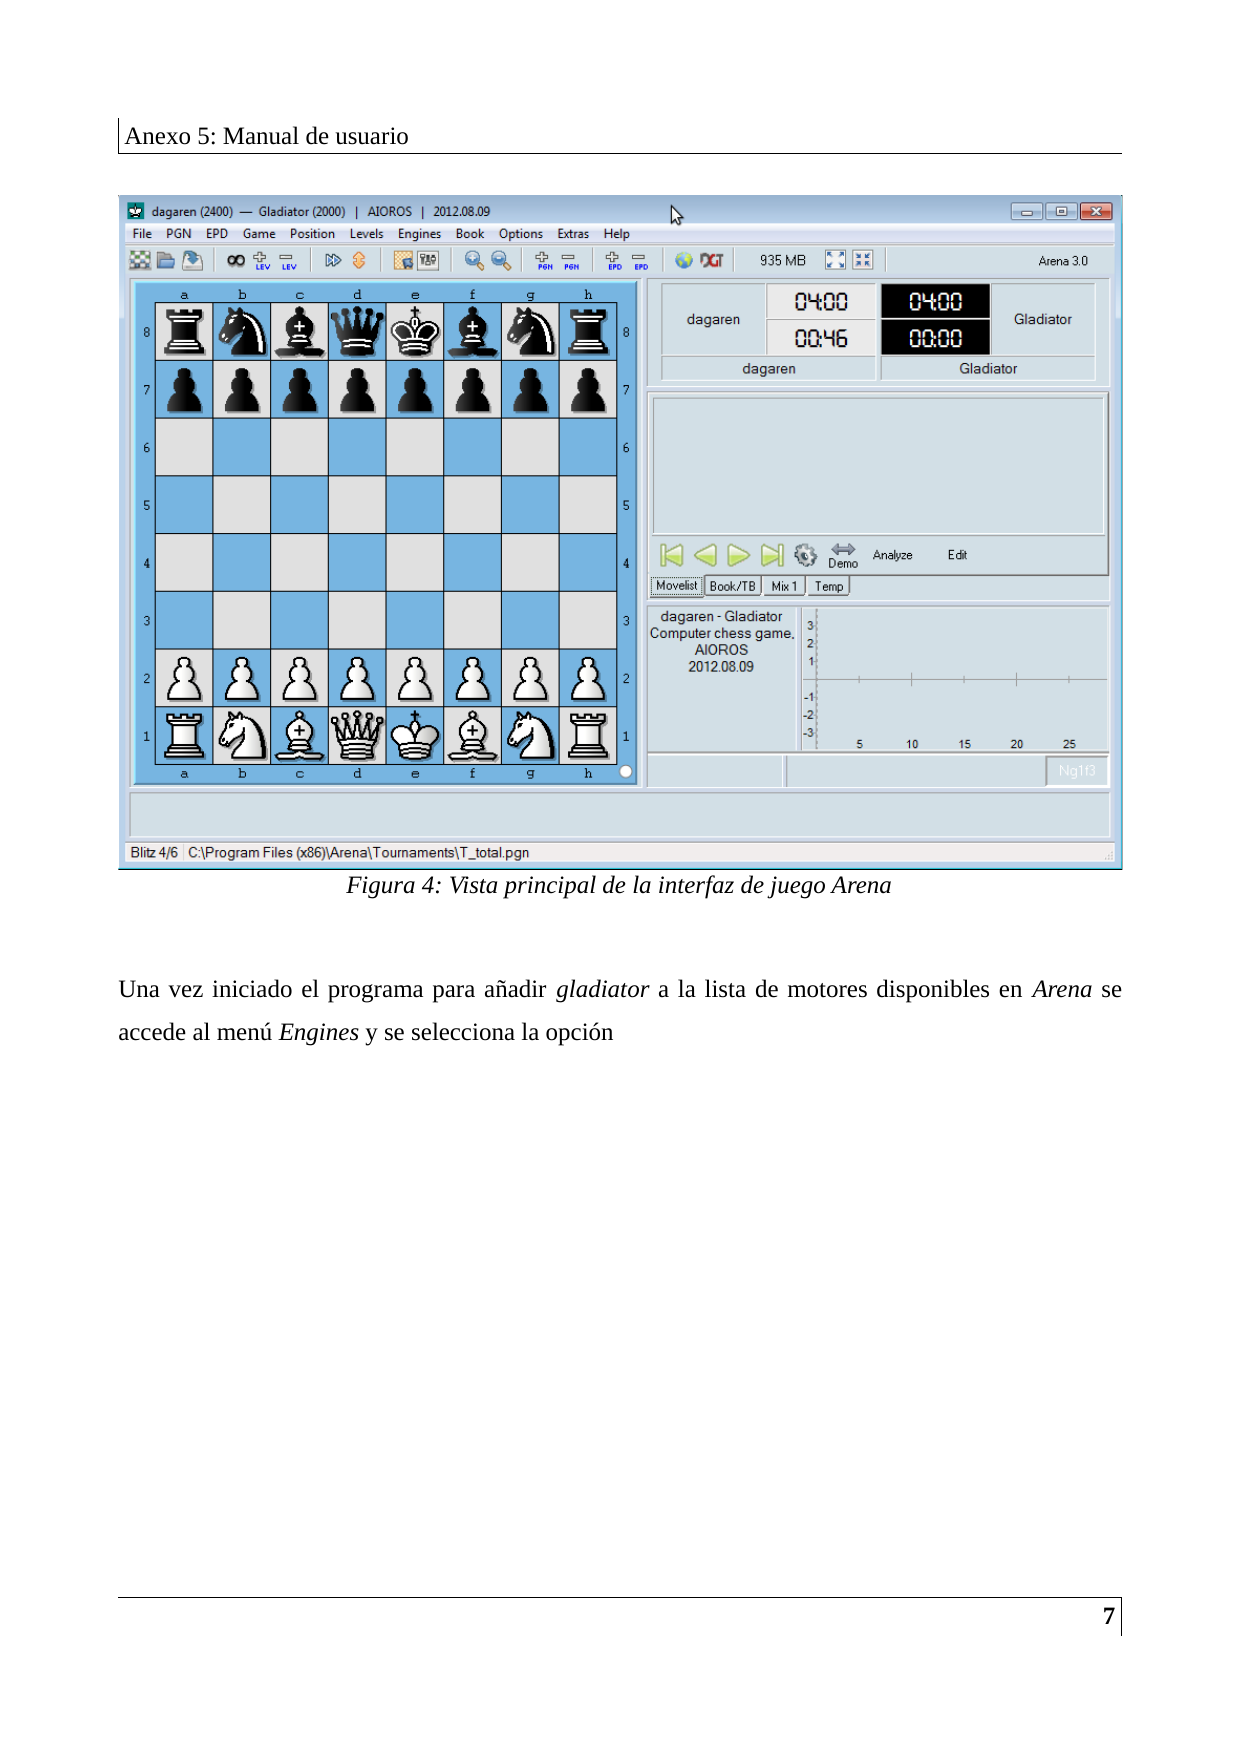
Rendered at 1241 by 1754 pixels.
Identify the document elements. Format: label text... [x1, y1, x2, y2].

text Una vez iniciado el programa para añadir gladiator a la lista de motores disponibles en Arena se accede al menú Engines y se selecciona la opción [118, 974, 1122, 1046]
text Figura 4: Vista principal de la interfaz de juego Arena [118, 870, 1122, 898]
picture [118, 195, 1123, 870]
